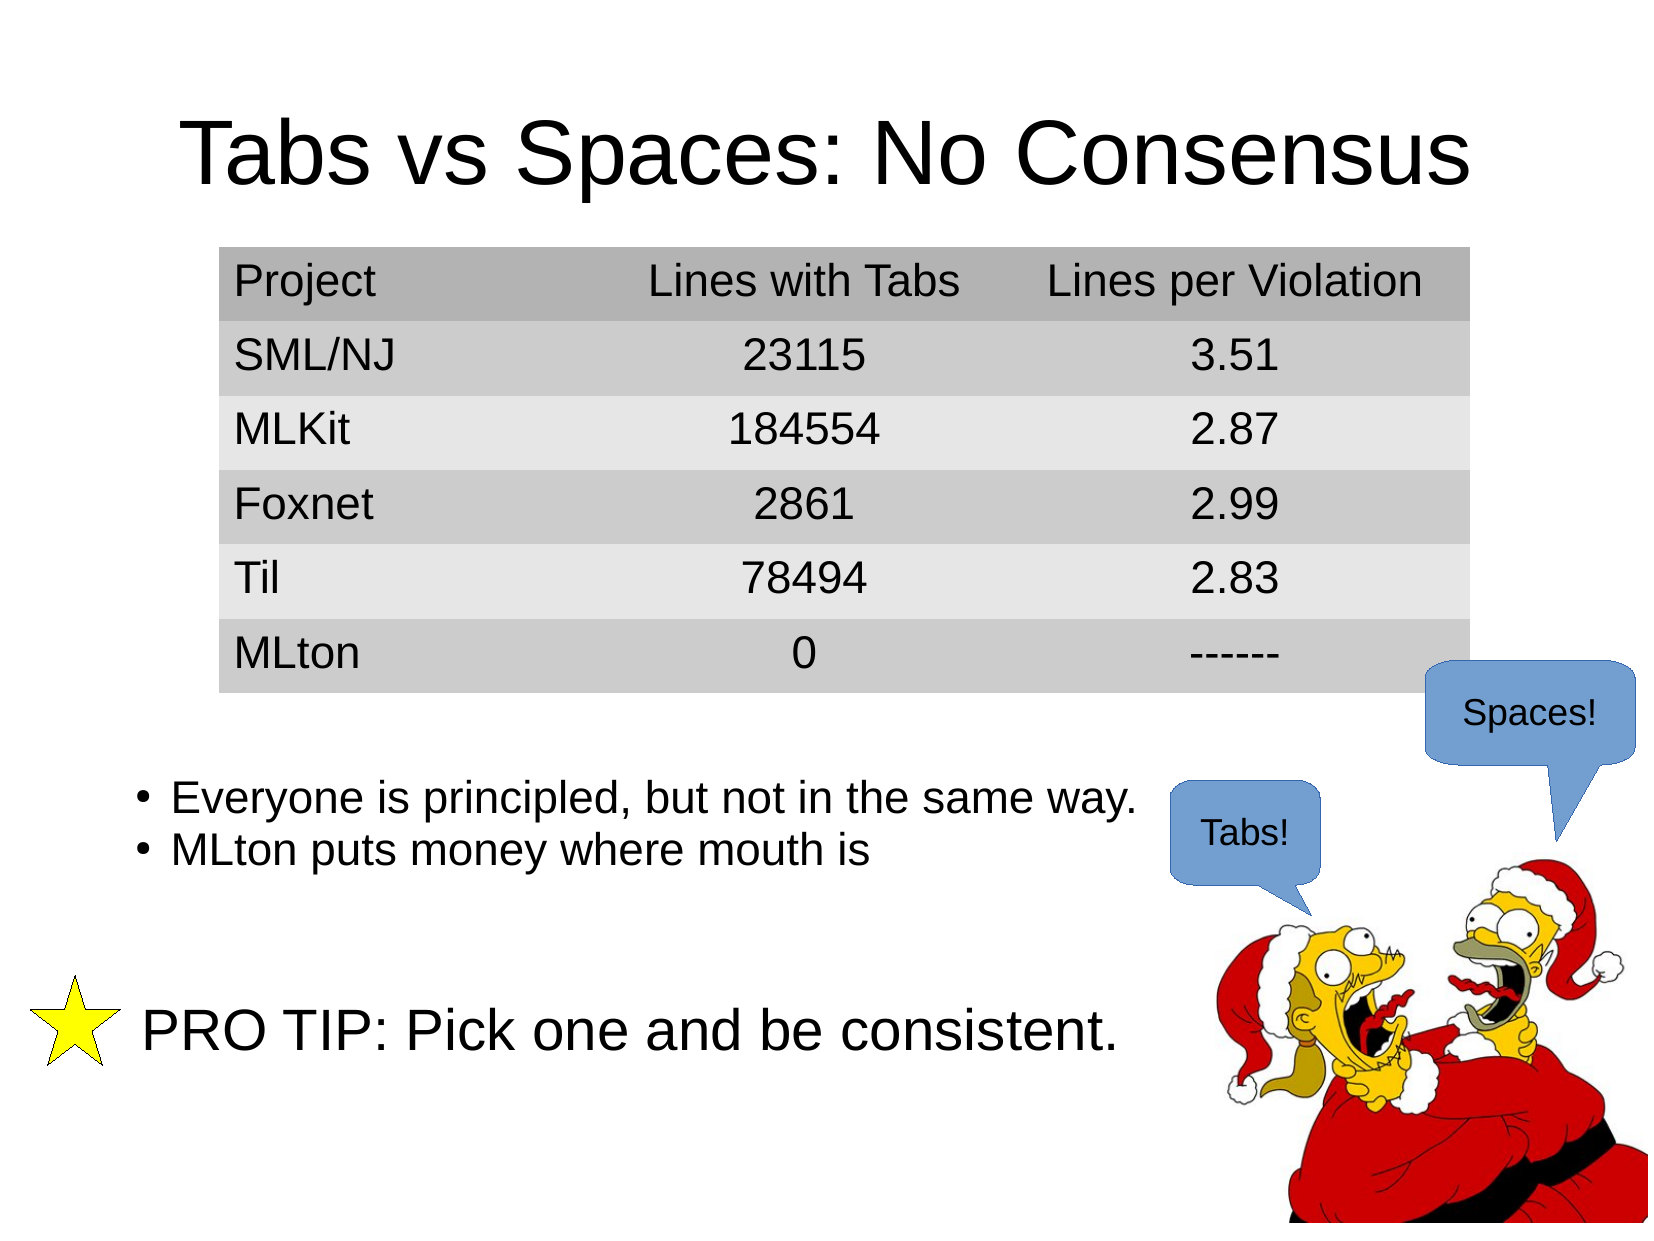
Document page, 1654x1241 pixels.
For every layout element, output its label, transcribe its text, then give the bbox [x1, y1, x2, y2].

table_cell 2.83 [1000, 544, 1470, 619]
text_box [30, 975, 121, 1066]
table_cell 3.51 [1000, 321, 1470, 396]
table_cell Til [219, 544, 609, 619]
table_header Lines per Violation [1000, 257, 1470, 321]
table_header Lines with Tabs [609, 257, 1000, 321]
table_cell ------ [1000, 619, 1470, 693]
table_header Project [219, 257, 609, 321]
table_cell 0 [609, 619, 1000, 693]
table_cell 23115 [609, 321, 1000, 396]
text_box Tabs! [1170, 780, 1321, 916]
text_box Spaces! [1425, 660, 1636, 842]
table_cell MLKit [219, 396, 609, 470]
table_cell 2861 [609, 470, 1000, 544]
table_cell Foxnet [219, 470, 609, 544]
table_cell 2.99 [1000, 470, 1470, 544]
title Tabs vs Spaces: No Consensus [82, 49, 1571, 257]
text_box Everyone is principled, but not in the same way. MLton puts money where mouth is [120, 765, 1153, 882]
text_box PRO TIP: Pick one and be consistent. [126, 990, 1136, 1070]
table_cell MLton [219, 619, 609, 693]
table_cell 78494 [609, 544, 1000, 619]
picture [1215, 852, 1648, 1223]
table_cell 2.87 [1000, 396, 1470, 470]
table_cell SML/NJ [219, 321, 609, 396]
table_cell 184554 [609, 396, 1000, 470]
